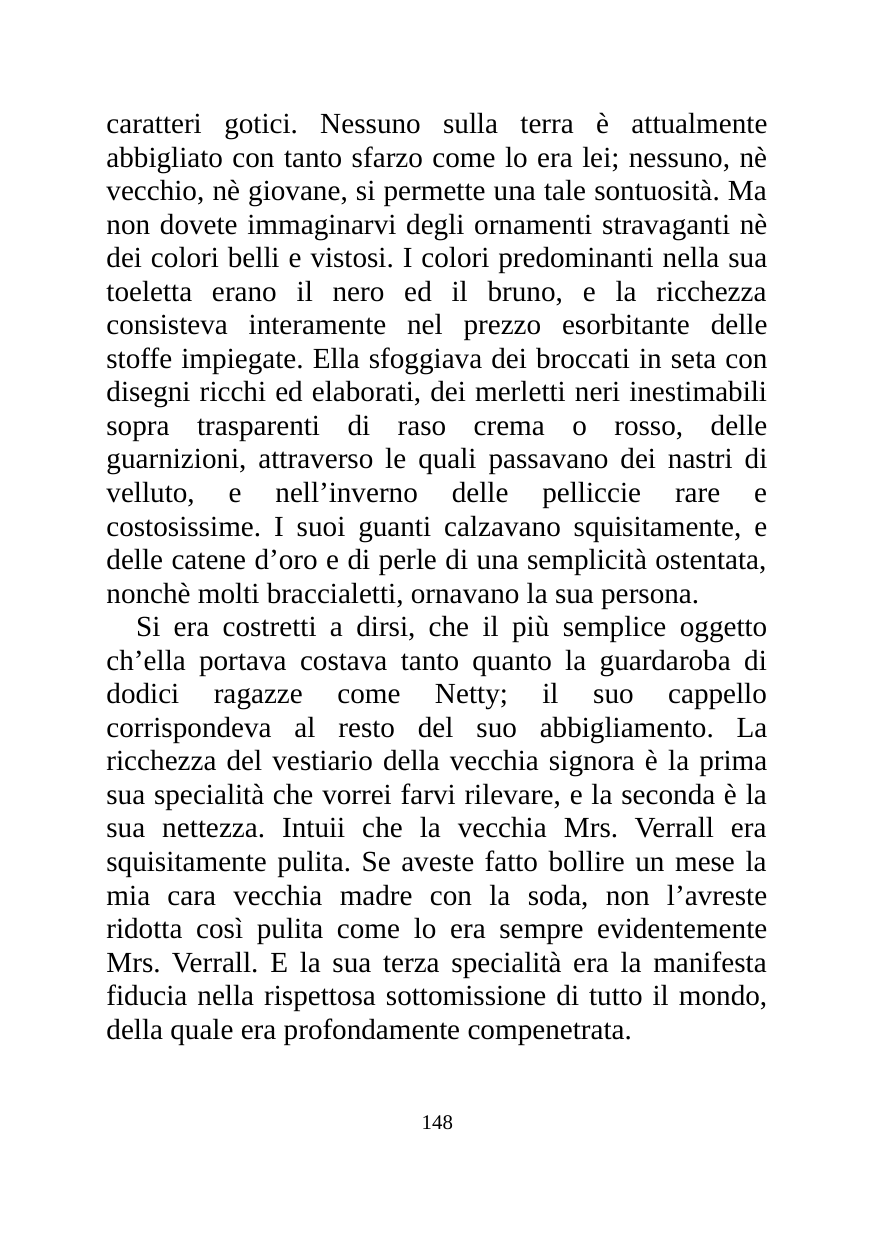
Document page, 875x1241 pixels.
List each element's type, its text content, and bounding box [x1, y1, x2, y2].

text caratteri gotici. Nessuno sulla terra è attualmente abbigliato con tanto sfarzo come lo era lei; nessuno, nè vecchio, nè giovane, si permette una tale sontuosità. Ma non dovete immaginarvi degli ornamenti stravaganti nè dei colori belli e vistosi. I colori predominanti nella sua toeletta erano il nero ed il bruno, e la ricchezza consisteva interamente nel prezzo esorbitante delle stoffe impiegate. Ella sfoggiava dei broccati in seta con disegni ricchi ed elaborati, dei merletti neri inestimabili sopra trasparenti di raso crema o rosso, delle guarnizioni, attraverso le quali passavano dei nastri di velluto, e nell’inverno delle pelliccie rare e costosissime. I suoi guanti calzavano squisitamente, e delle catene d’oro e di perle di una semplicità ostentata, nonchè molti braccialetti, ornavano la sua persona. [106, 106, 768, 609]
text Si era costretti a dirsi, che il più semplice oggetto ch’ella portava costava tanto quanto la guardaroba di dodici ragazze come Netty; il suo cappello corrispondeva al resto del suo abbigliamento. La ricchezza del vestiario della vecchia signora è la prima sua specialità che vorrei farvi rilevare, e la seconda è la sua nettezza. Intuii che la vecchia Mrs. Verrall era squisitamente pulita. Se aveste fatto bollire un mese la mia cara vecchia madre con la soda, non l’avreste ridotta così pulita come lo era sempre evidentemente Mrs. Verrall. E la sua terza specialità era la manifesta fiducia nella rispettosa sottomissione di tutto il mondo, della quale era profondamente compenetrata. [106, 609, 768, 1045]
